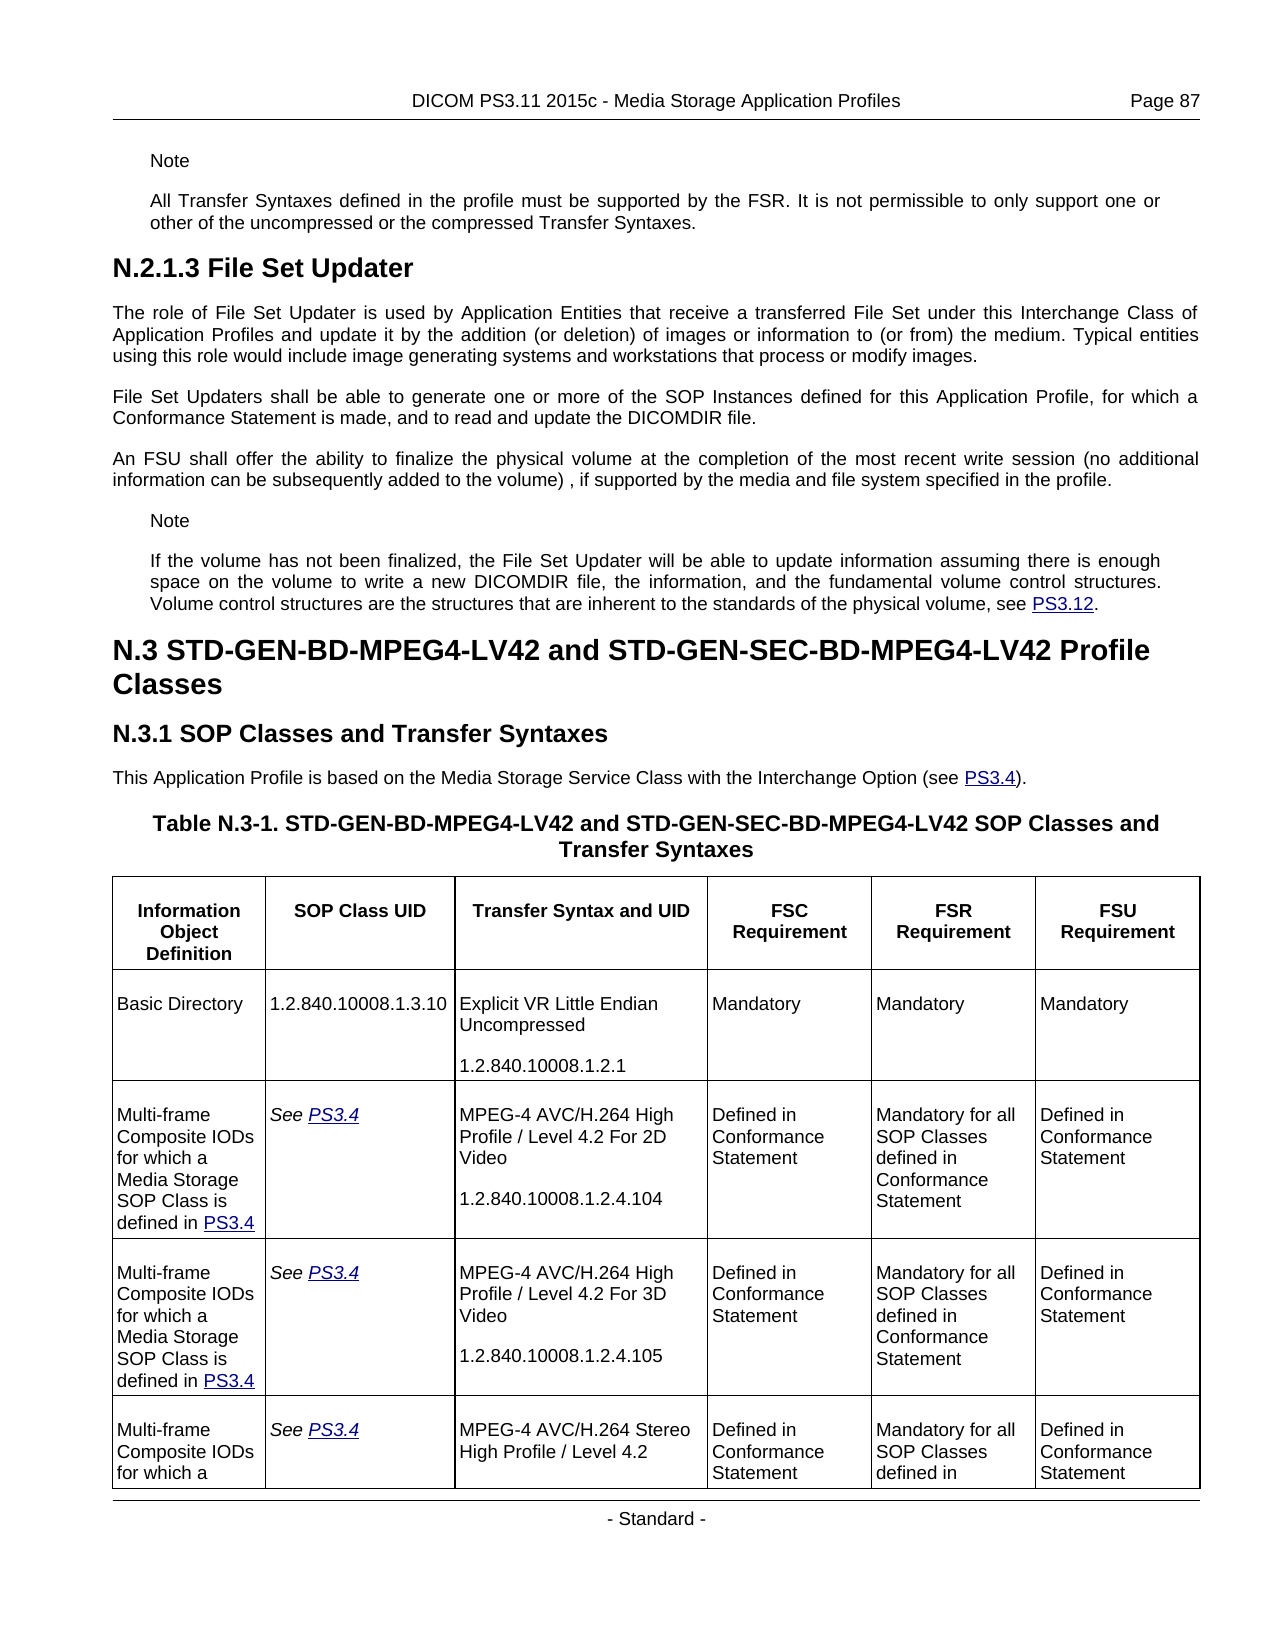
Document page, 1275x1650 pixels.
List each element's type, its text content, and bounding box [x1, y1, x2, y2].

table_cell Defined in Conformance Statement [1036, 1081, 1199, 1238]
text If the volume has not been finalized, the File Set Updater will be able to update information assuming there is enough space on the volume to write a new DICOMDIR file, the information, and the fundamental volume control structures. Volume control structures are the structures that are inherent to the standards of the physical volume, see PS3.12. [150, 550, 1162, 614]
table_cell Defined in Conformance Statement [1036, 1396, 1199, 1488]
text Note [150, 509, 1162, 531]
text An FSU shall offer the ability to finalize the physical volume at the completion of the most recent write session (no additional information can be subsequently added to the volume) , if supported by the media and file system specified in the profile. [112, 447, 1200, 491]
table_cell Mandatory [872, 970, 1035, 1080]
table_header FSR Requirement [872, 877, 1035, 968]
table_header SOP Class UID [266, 877, 454, 968]
table_cell Mandatory for all SOP Classes defined in Conformance Statement [872, 1239, 1035, 1395]
table_cell Mandatory [708, 970, 871, 1080]
table_cell See PS3.4 [266, 1081, 454, 1238]
table_cell See PS3.4 [266, 1239, 454, 1395]
text N.2.1.3 File Set Updater [112, 252, 1200, 283]
table_cell Mandatory for all SOP Classes defined in [872, 1396, 1035, 1488]
text This Application Profile is based on the Media Storage Service Class with the Interchange Option (see PS3.4). [112, 766, 1200, 788]
table_cell Defined in Conformance Statement [1036, 1239, 1199, 1395]
table_cell Defined in Conformance Statement [708, 1239, 871, 1395]
table_cell MPEG-4 AVC/H.264 Stereo High Profile / Level 4.2 [456, 1396, 707, 1488]
table_header FSC Requirement [708, 877, 871, 968]
text The role of File Set Updater is used by Application Entities that receive a transferred File Set under this Interchange Class of Application Profiles and update it by the addition (or deletion) of images or information to (or from) the medium. Typical entities using this role would include image generating systems and workstations that process or modify images. [112, 302, 1200, 367]
table_cell Mandatory for all SOP Classes defined in Conformance Statement [872, 1081, 1035, 1238]
table_cell Defined in Conformance Statement [708, 1081, 871, 1238]
table_cell Basic Directory [113, 970, 265, 1080]
table_header Information Object Definition [113, 877, 265, 968]
text Note [150, 150, 1162, 172]
text All Transfer Syntaxes defined in the profile must be supported by the FSR. It is not permissible to only support one or other of the uncompressed or the compressed Transfer Syntaxes. [150, 190, 1162, 233]
table_cell MPEG-4 AVC/H.264 High Profile / Level 4.2 For 3D Video 1.2.840.10008.1.2.4.105 [456, 1239, 707, 1395]
table_header Transfer Syntax and UID [456, 877, 707, 968]
table_cell Multi-frame Composite IODs for which a [113, 1396, 265, 1488]
table_cell Multi-frame Composite IODs for which a Media Storage SOP Class is defined in PS3.4 [113, 1081, 265, 1238]
table_header FSU Requirement [1036, 877, 1199, 968]
table_cell Mandatory [1036, 970, 1199, 1080]
text File Set Updaters shall be able to generate one or more of the SOP Instances defined for this Application Profile, for which a Conformance Statement is made, and to read and update the DICOMDIR file. [112, 386, 1200, 429]
table_cell See PS3.4 [266, 1396, 454, 1488]
table_cell Multi-frame Composite IODs for which a Media Storage SOP Class is defined in PS3.4 [113, 1239, 265, 1395]
text N.3 STD-GEN-BD-MPEG4-LV42 and STD-GEN-SEC-BD-MPEG4-LV42 Profile Classes [112, 633, 1200, 700]
table_cell MPEG-4 AVC/H.264 High Profile / Level 4.2 For 2D Video 1.2.840.10008.1.2.4.104 [456, 1081, 707, 1238]
text Table N.3-1. STD-GEN-BD-MPEG4-LV42 and STD-GEN-SEC-BD-MPEG4-LV42 SOP Classes and Transfer Syntaxes [112, 811, 1200, 862]
table_cell Explicit VR Little Endian Uncompressed 1.2.840.10008.1.2.1 [456, 970, 707, 1080]
text N.3.1 SOP Classes and Transfer Syntaxes [112, 719, 1200, 748]
table_cell Defined in Conformance Statement [708, 1396, 871, 1488]
table_cell 1.2.840.10008.1.3.10 [266, 970, 454, 1080]
